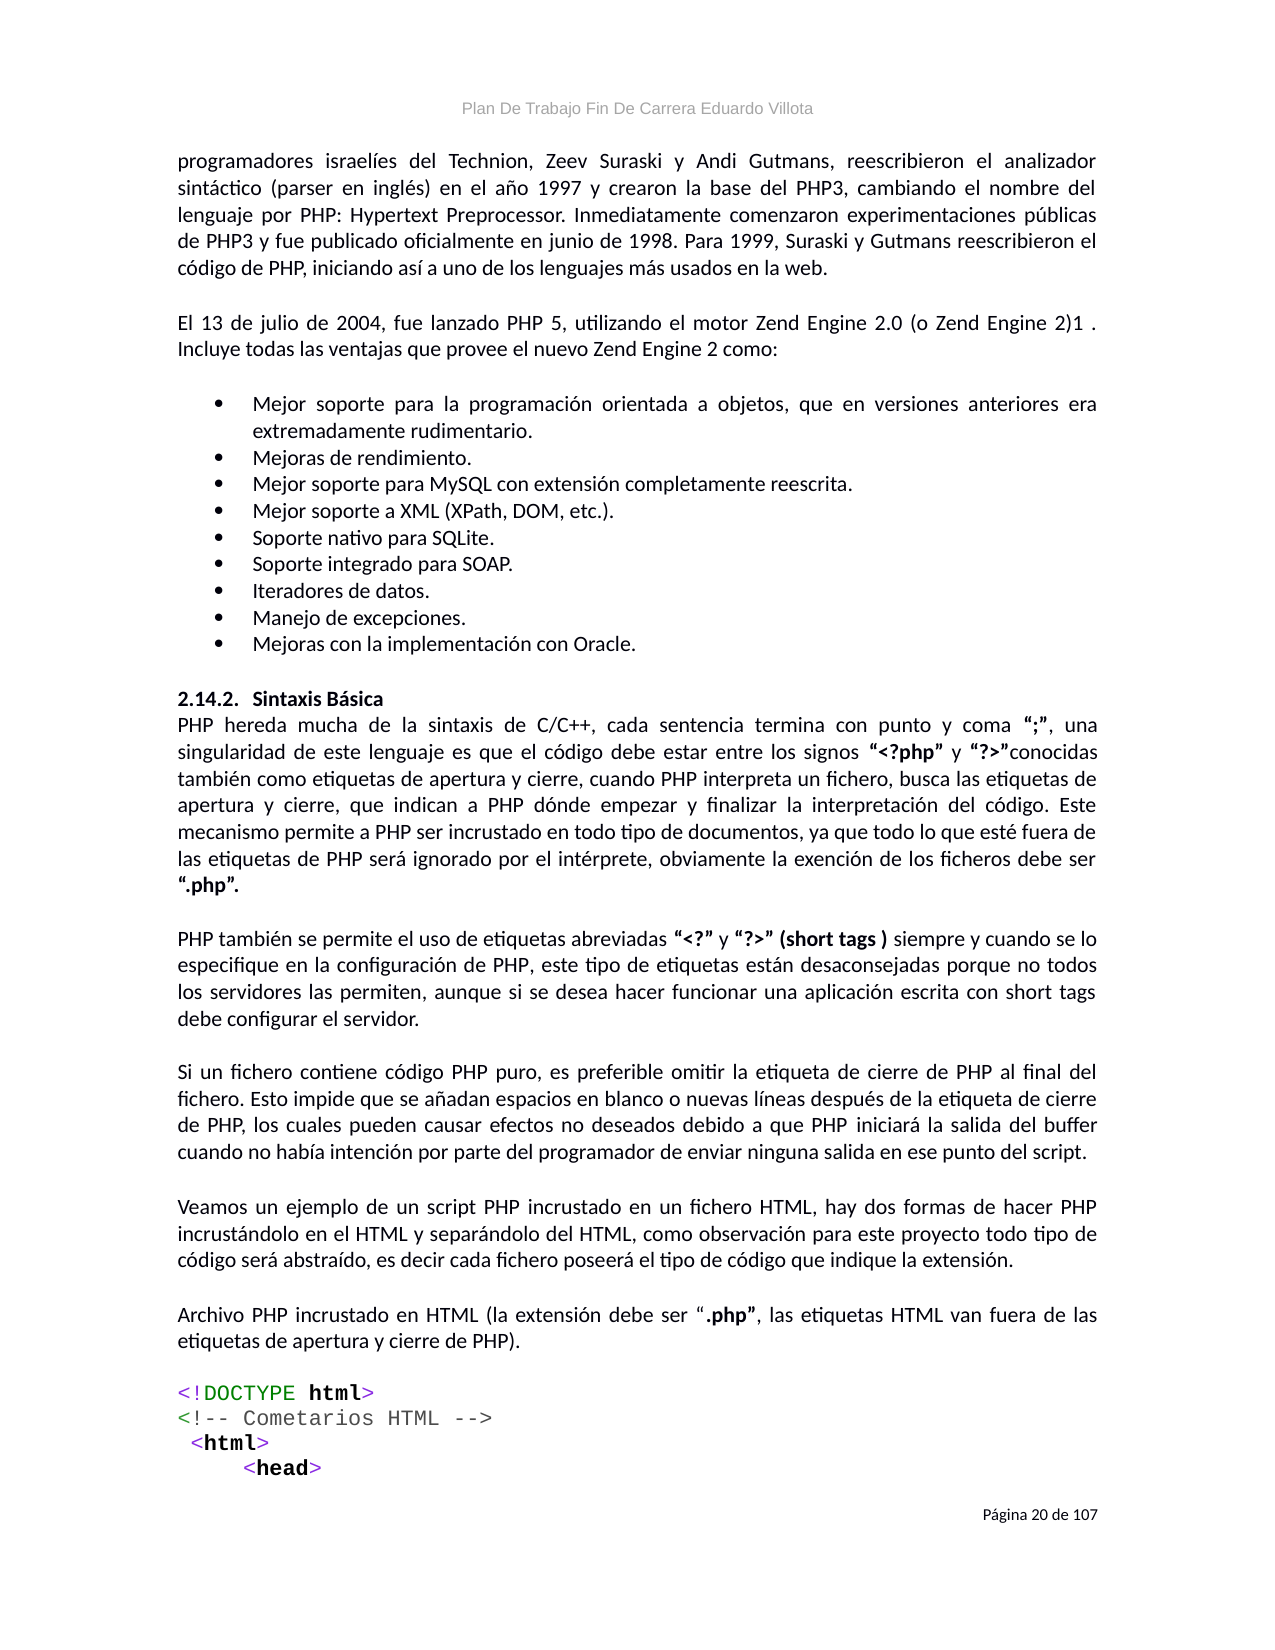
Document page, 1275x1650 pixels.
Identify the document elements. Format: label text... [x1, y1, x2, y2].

text <head> [177, 1457, 1098, 1482]
list Soporte nativo para SQLite. [215, 524, 1098, 550]
text PHP también se permite el uso de etiquetas abreviadas “<?” y “?>” (short tags ) siempre y cuando se lo especifique en la configuración de PHP, este tipo de etiquetas están desaconsejadas porque no todos los servidores las permiten, aunque si se desea hacer funcionar una aplicación escrita con short tags debe configurar el servidor. [177, 925, 1098, 1032]
list Mejor soporte para la programación orientada a objetos, que en versiones anteriores era extremadamente rudimentario. [215, 390, 1098, 444]
text <!DOCTYPE html> [177, 1382, 1098, 1407]
text El 13 de julio de 2004, fue lanzado PHP 5, utilizando el motor Zend Engine 2.0 (o Zend Engine 2)1 . Incluye todas las ventajas que provee el nuevo Zend Engine 2 como: [177, 309, 1098, 362]
text PHP hereda mucha de la sintaxis de C/C++, cada sentencia termina con punto y coma “;”, una singularidad de este lenguaje es que el código debe estar entre los signos “<?php” y “?>”conocidas también como etiquetas de apertura y cierre, cuando PHP interpreta un fichero, busca las etiquetas de apertura y cierre, que indican a PHP dónde empezar y finalizar la interpretación del código. Este mecanismo permite a PHP ser incrustado en todo tipo de documentos, ya que todo lo que esté fuera de las etiquetas de PHP será ignorado por el intérprete, obviamente la exención de los ficheros debe ser “.php”. [177, 712, 1098, 898]
list Soporte integrado para SOAP. [215, 550, 1098, 577]
text programadores israelíes del Technion, Zeev Suraski y Andi Gutmans, reescribieron el analizador sintáctico (parser en inglés) en el año 1997 y crearon la base del PHP3, cambiando el nombre del lenguaje por PHP: Hypertext Preprocessor. Inmediatamente comenzaron experimentaciones públicas de PHP3 y fue publicado oficialmente en junio de 1998. Para 1999, Suraski y Gutmans reescribieron el código de PHP, iniciando así a uno de los lenguajes más usados en la web. [177, 148, 1098, 281]
text Archivo PHP incrustado en HTML (la extensión debe ser “.php”, las etiquetas HTML van fuera de las etiquetas de apertura y cierre de PHP). [177, 1301, 1098, 1354]
list Mejor soporte a XML (XPath, DOM, etc.). [215, 497, 1098, 524]
list Mejoras con la implementación con Oracle. [215, 630, 1098, 657]
text <html> [177, 1432, 1098, 1457]
text <!-- Cometarios HTML --> [177, 1407, 1098, 1432]
list Iteradores de datos. [215, 577, 1098, 604]
text Veamos un ejemplo de un script PHP incrustado en un fichero HTML, hay dos formas de hacer PHP incrustándolo en el HTML y separándolo del HTML, como observación para este proyecto todo tipo de código será abstraído, es decir cada fichero poseerá el tipo de código que indique la extensión. [177, 1193, 1098, 1273]
list Mejoras de rendimiento. [215, 444, 1098, 470]
text 2.14.2. Sintaxis Básica [177, 685, 1098, 712]
list Manejo de excepciones. [215, 604, 1098, 630]
text Si un fichero contiene código PHP puro, es preferible omitir la etiqueta de cierre de PHP al final del fichero. Esto impide que se añadan espacios en blanco o nuevas líneas después de la etiqueta de cierre de PHP, los cuales pueden causar efectos no deseados debido a que PHP iniciará la salida del buffer cuando no había intención por parte del programador de enviar ninguna salida en ese punto del script. [177, 1058, 1098, 1165]
list Mejor soporte para MySQL con extensión completamente reescrita. [215, 470, 1098, 497]
